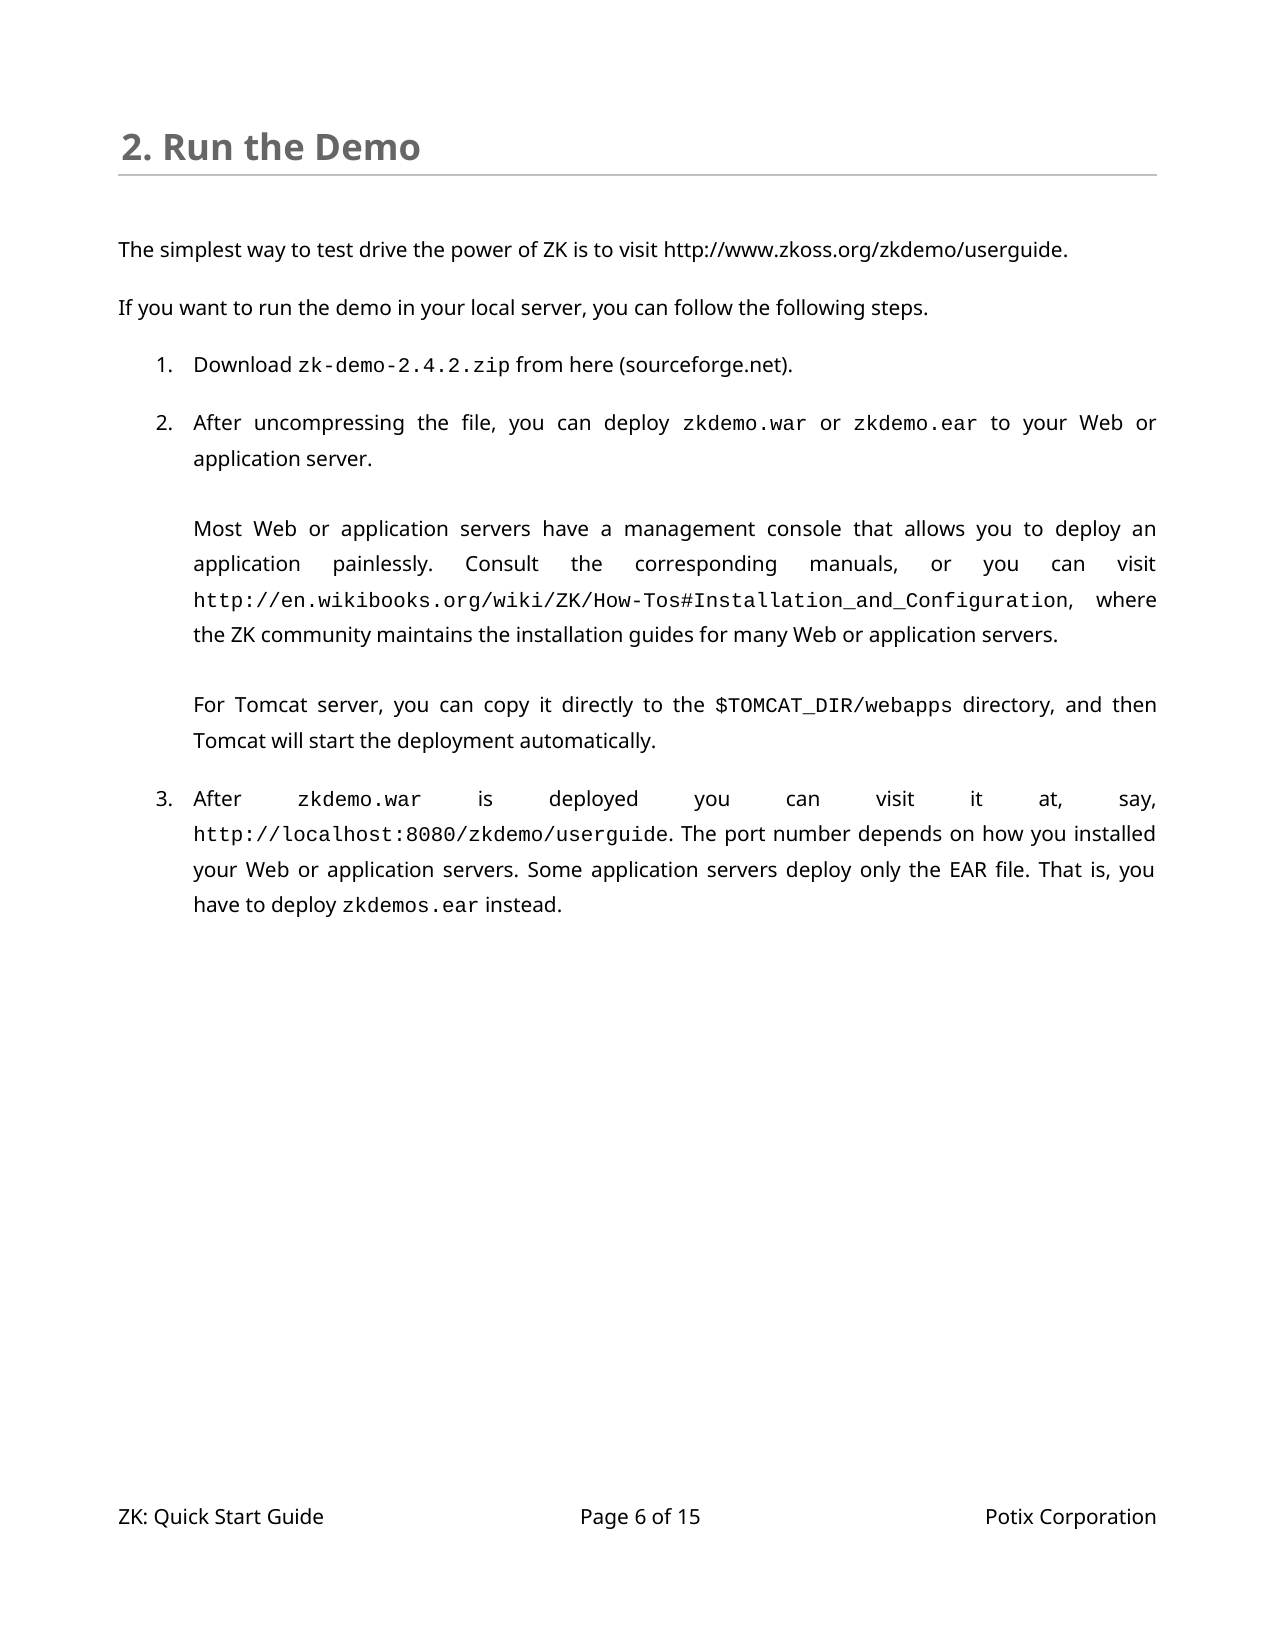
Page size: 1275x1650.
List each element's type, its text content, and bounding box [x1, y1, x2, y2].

list Download zk-demo-2.4.2.zip from here (sourceforge.net). [156, 350, 1157, 379]
text The simplest way to test drive the power of ZK is to visit http://www.zkoss.org/zkdemo/userguide. [118, 235, 1157, 263]
text If you want to run the demo in your local server, you can follow the following steps. [118, 293, 1157, 321]
list After zkdemo.war is deployed you can visit it at, say, http://localhost:8080/zkdemo/userguide. The port number depends on how you installed your Web or application servers. Some application servers deploy only the EAR file. That is, you have to deploy zkdemos.ear instead. [156, 784, 1157, 919]
list After uncompressing the file, you can deploy zkdemo.war or zkdemo.ear to your Web or application server. Most Web or application servers have a management console that allows you to deploy an application painlessly. Consult the corresponding manuals, or you can visit http://en.wikibooks.org/wiki/ZK/How-Tos#Installation_and_Configuration, where the ZK community maintains the installation guides for many Web or application servers. For Tomcat server, you can copy it directly to the $TOMCAT_DIR/webapps directory, and then Tomcat will start the deployment automatically. [156, 408, 1157, 754]
subtitle 2. Run the Demo [118, 118, 1157, 174]
